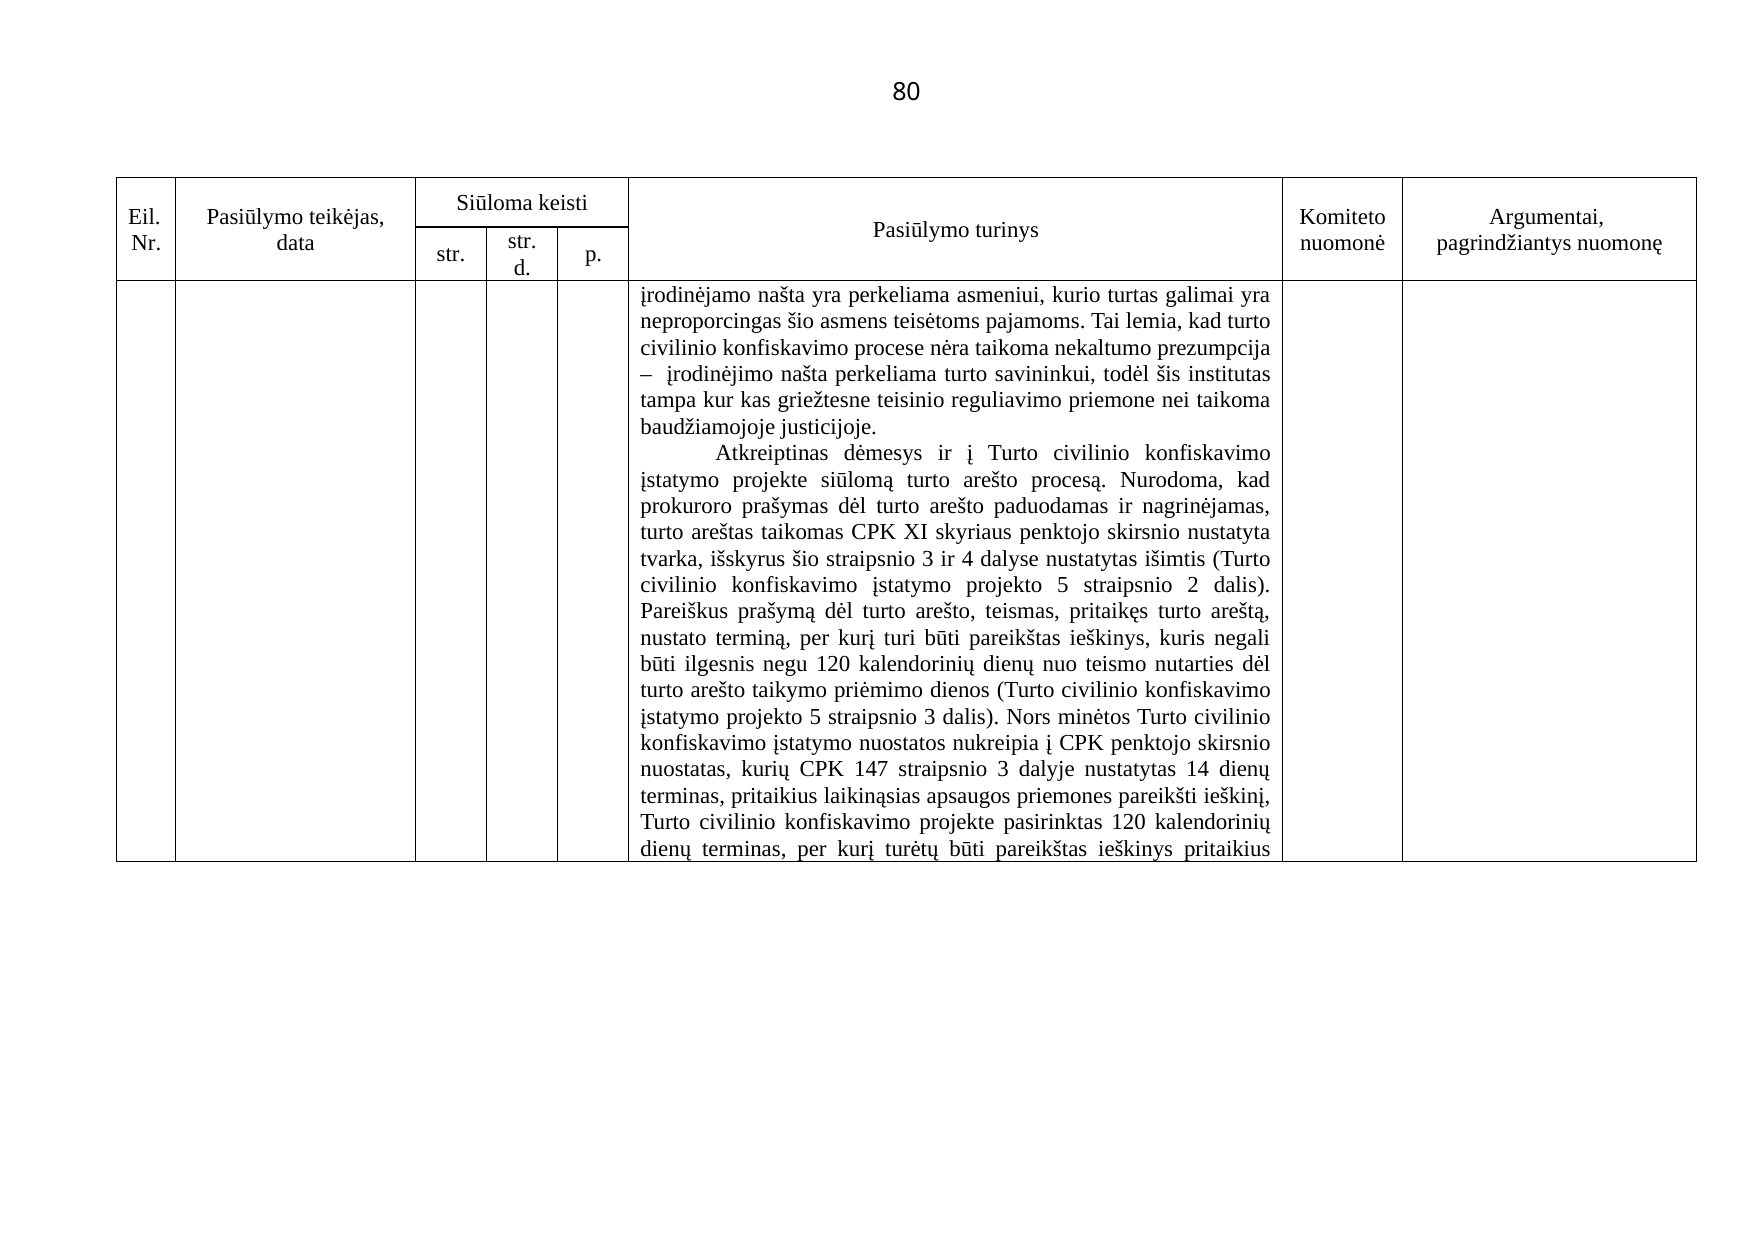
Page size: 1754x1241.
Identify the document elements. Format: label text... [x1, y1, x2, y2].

table_cell [117, 281, 175, 861]
table_cell [487, 281, 557, 861]
table_header Argumentai, pagrindžiantys nuomonę [1403, 178, 1696, 280]
table_cell įrodinėjamo našta yra perkeliama asmeniui, kurio turtas galimai yra neproporcingas šio asmens teisėtoms pajamoms. Tai lemia, kad turto civilinio konfiskavimo procese nėra taikoma nekaltumo prezumpcija – įrodinėjimo našta perkeliama turto savininkui, todėl šis institutas tampa kur kas griežtesne teisinio reguliavimo priemone nei taikoma baudžiamojoje justicijoje. Atkreiptinas dėmesys ir į Turto civilinio konfiskavimo įstatymo projekte siūlomą turto arešto procesą. Nurodoma, kad prokuroro prašymas dėl turto arešto paduodamas ir nagrinėjamas, turto areštas taikomas CPK XI skyriaus penktojo skirsnio nustatyta tvarka, išskyrus šio straipsnio 3 ir 4 dalyse nustatytas išimtis (Turto civilinio konfiskavimo įstatymo projekto 5 straipsnio 2 dalis). Pareiškus prašymą dėl turto arešto, teismas, pritaikęs turto areštą, nustato terminą, per kurį turi būti pareikštas ieškinys, kuris negali būti ilgesnis negu 120 kalendorinių dienų nuo teismo nutarties dėl turto arešto taikymo priėmimo dienos (Turto civilinio konfiskavimo įstatymo projekto 5 straipsnio 3 dalis). Nors minėtos Turto civilinio konfiskavimo įstatymo nuostatos nukreipia į CPK penktojo skirsnio nuostatas, kurių CPK 147 straipsnio 3 dalyje nustatytas 14 dienų terminas, pritaikius laikinąsias apsaugos priemones pareikšti ieškinį, Turto civilinio konfiskavimo projekte pasirinktas 120 kalendorinių dienų terminas, per kurį turėtų būti pareikštas ieškinys pritaikius [629, 281, 1282, 861]
table_header Eil. Nr. [117, 178, 175, 280]
table_cell str. d. [487, 228, 557, 280]
table_cell [416, 281, 486, 861]
table_cell [1283, 281, 1402, 861]
table_cell [1403, 281, 1696, 861]
table_cell p. [558, 228, 628, 280]
table_cell str. [416, 228, 486, 280]
table_cell [176, 281, 415, 861]
table_header Siūloma keisti [416, 178, 628, 226]
table_header Komiteto nuomonė [1283, 178, 1402, 280]
table_cell [558, 281, 628, 861]
table_header Pasiūlymo turinys [629, 178, 1282, 280]
table_header Pasiūlymo teikėjas, data [176, 178, 415, 280]
